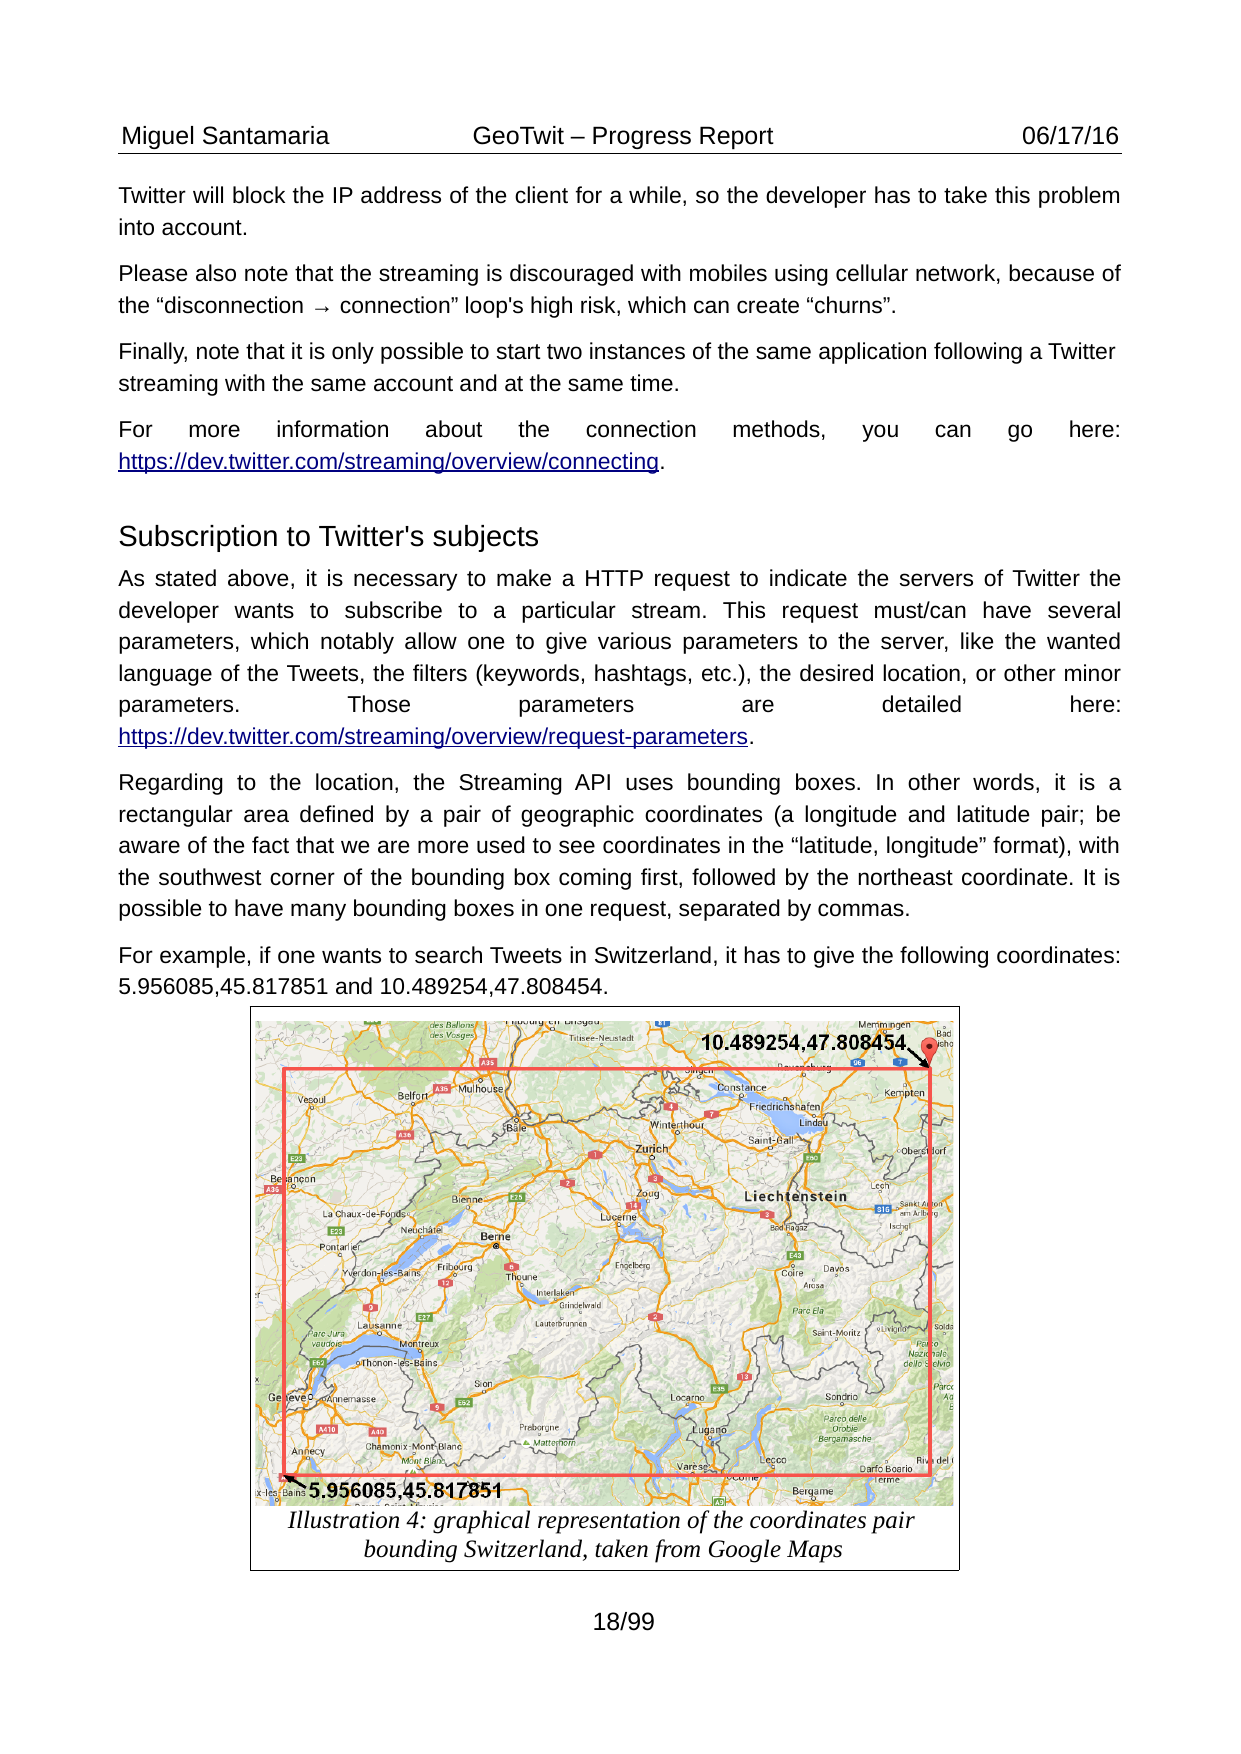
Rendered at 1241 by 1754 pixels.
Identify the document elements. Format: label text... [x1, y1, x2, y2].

text For example, if one wants to search Tweets in Switzerland, it has to give the following coordinates: 5.956085,45.817851 and 10.489254,47.808454. [118, 942, 1122, 1000]
text Twitter will block the IP address of the client for a while, so the developer has to take this problem into account. [118, 182, 1122, 240]
picture [255, 1021, 954, 1506]
text Illustration 4: graphical representation of the coordinates pair bounding Switzerland, taken from Google Maps [253, 1506, 956, 1563]
text For more information about the connection methods, you can go here: https://dev.twitter.com/streaming/overview/connecting. [118, 416, 1122, 474]
text Please also note that the streaming is discouraged with mobiles using cellular network, because of the “disconnection → connection” loop's high risk, which can create “churns”. [118, 260, 1122, 318]
text Finally, note that it is only possible to start two instances of the same application following a Twitter streaming with the same account and at the same time. [118, 338, 1122, 396]
text As stated above, it is necessary to make a HTTP request to indicate the servers of Twitter the developer wants to subscribe to a particular stream. This request must/can have several parameters, which notably allow one to give various parameters to the server, like the wanted language of the Tweets, the filters (keywords, hashtags, etc.), the desired location, or other minor parameters. Those parameters are detailed here: https://dev.twitter.com/streaming/overview/request-parameters. [118, 565, 1122, 749]
subtitle Subscription to Twitter's subjects [118, 519, 1122, 552]
text [251, 1007, 959, 1570]
text Regarding to the location, the Streaming API uses bounding boxes. In other words, it is a rectangular area defined by a pair of geographic coordinates (a longitude and latitude pair; be aware of the fact that we are more used to see coordinates in the “latitude, longitude” format), with the southwest corner of the bounding box coming first, followed by the northeast coordinate. It is possible to have many bounding boxes in one request, separated by commas. [118, 769, 1122, 922]
